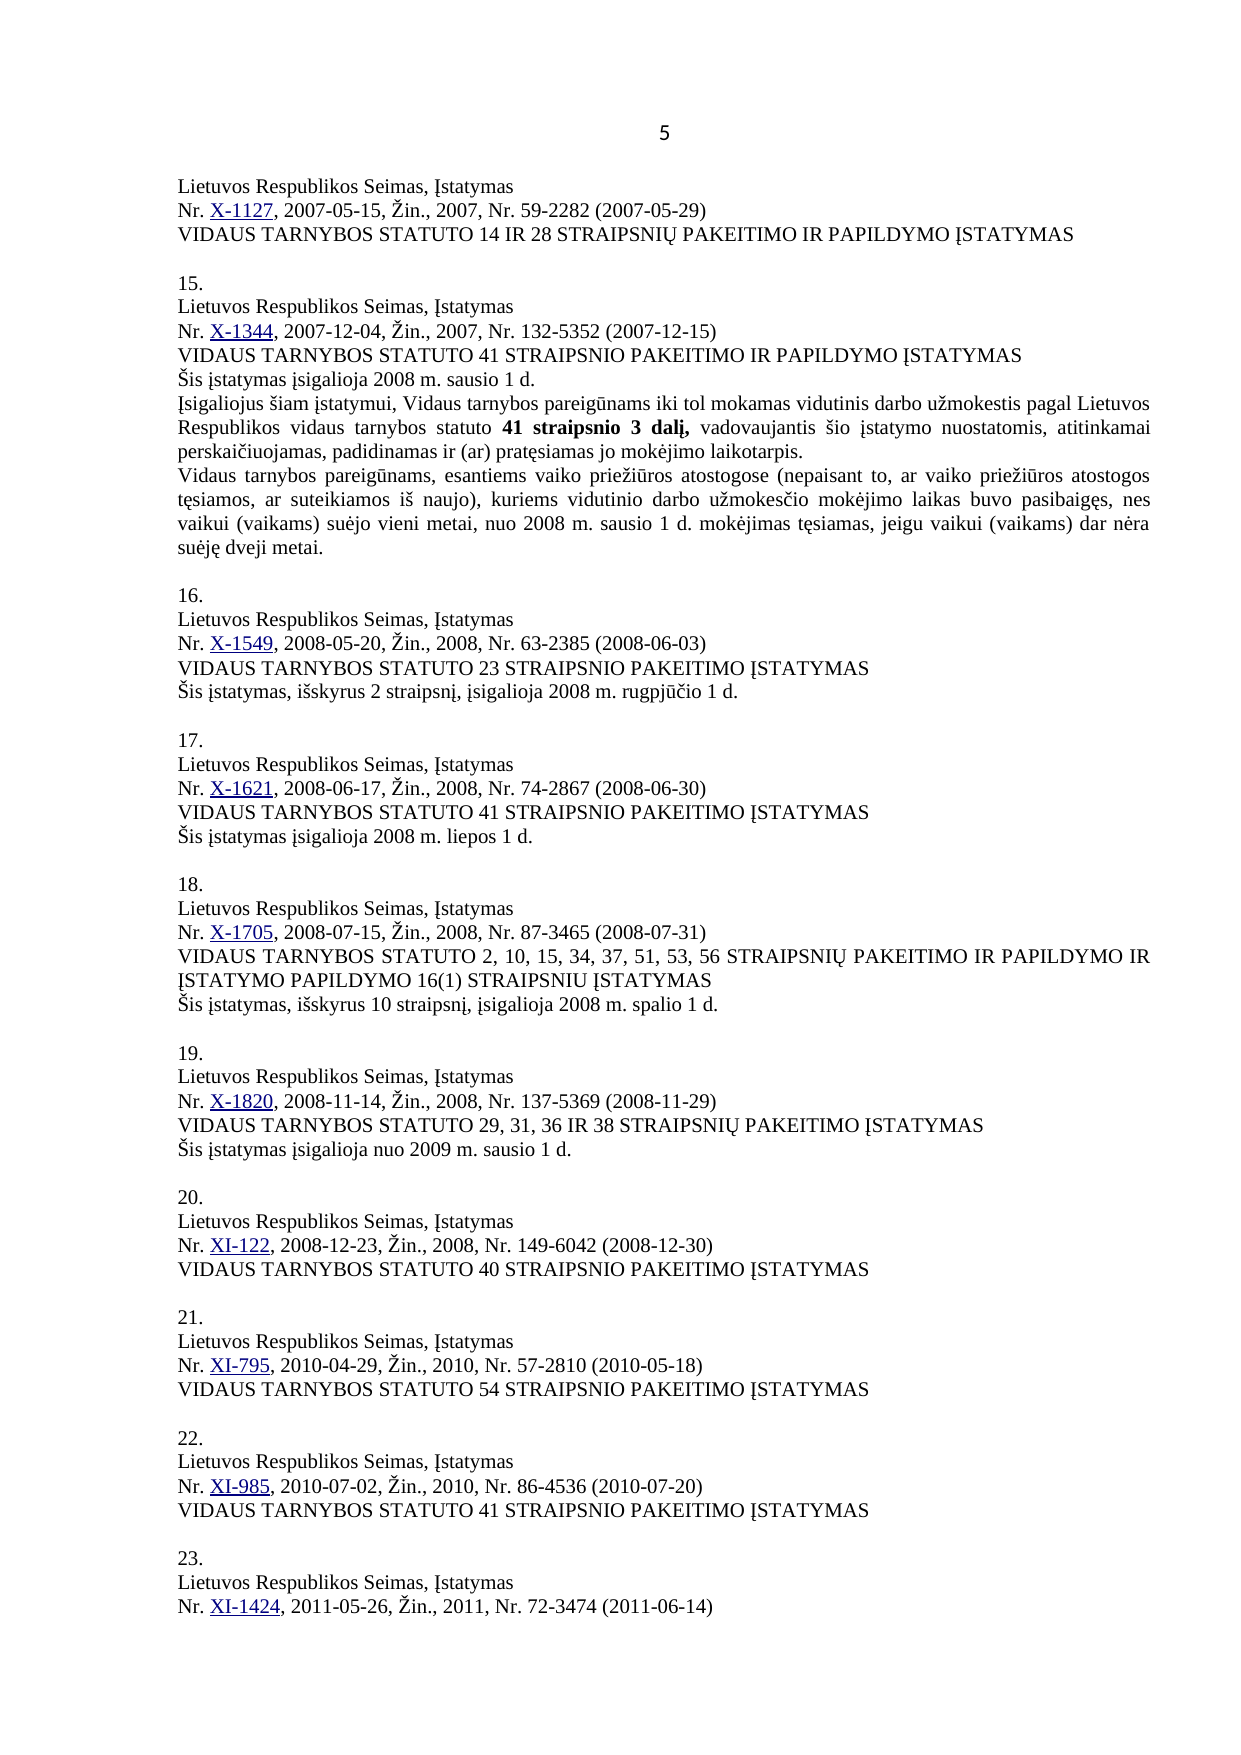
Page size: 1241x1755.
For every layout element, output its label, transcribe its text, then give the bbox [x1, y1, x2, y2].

text Įsigaliojus šiam įstatymui, Vidaus tarnybos pareigūnams iki tol mokamas vidutinis darbo užmokestis pagal Lietuvos Respublikos vidaus tarnybos statuto 41 straipsnio 3 dalį, vadovaujantis šio įstatymo nuostatomis, atitinkamai perskaičiuojamas, padidinamas ir (ar) pratęsiamas jo mokėjimo laikotarpis. [177, 391, 1152, 463]
text VIDAUS TARNYBOS STATUTO 41 STRAIPSNIO PAKEITIMO ĮSTATYMAS [177, 1498, 1152, 1522]
text Šis įstatymas, išskyrus 2 straipsnį, įsigalioja 2008 m. rugpjūčio 1 d. [177, 679, 1152, 703]
text VIDAUS TARNYBOS STATUTO 40 STRAIPSNIO PAKEITIMO ĮSTATYMAS [177, 1257, 1152, 1281]
text Nr. X-1621, 2008-06-17, Žin., 2008, Nr. 74-2867 (2008-06-30) [177, 776, 1152, 800]
text 15. [177, 270, 1152, 294]
text Lietuvos Respublikos Seimas, Įstatymas [177, 1570, 1152, 1594]
text Šis įstatymas, išskyrus 10 straipsnį, įsigalioja 2008 m. spalio 1 d. [177, 992, 1152, 1016]
text Vidaus tarnybos pareigūnams, esantiems vaiko priežiūros atostogose (nepaisant to, ar vaiko priežiūros atostogos tęsiamos, ar suteikiamos iš naujo), kuriems vidutinio darbo užmokesčio mokėjimo laikas buvo pasibaigęs, nes vaikui (vaikams) suėjo vieni metai, nuo 2008 m. sausio 1 d. mokėjimas tęsiamas, jeigu vaikui (vaikams) dar nėra suėję dveji metai. [177, 463, 1152, 559]
text VIDAUS TARNYBOS STATUTO 29, 31, 36 IR 38 STRAIPSNIŲ PAKEITIMO ĮSTATYMAS [177, 1113, 1152, 1137]
text Nr. XI-795, 2010-04-29, Žin., 2010, Nr. 57-2810 (2010-05-18) [177, 1353, 1152, 1377]
text Nr. X-1344, 2007-12-04, Žin., 2007, Nr. 132-5352 (2007-12-15) [177, 318, 1152, 343]
text Lietuvos Respublikos Seimas, Įstatymas [177, 1329, 1152, 1353]
text Nr. X-1549, 2008-05-20, Žin., 2008, Nr. 63-2385 (2008-06-03) [177, 631, 1152, 655]
text VIDAUS TARNYBOS STATUTO 54 STRAIPSNIO PAKEITIMO ĮSTATYMAS [177, 1377, 1152, 1401]
text Lietuvos Respublikos Seimas, Įstatymas [177, 174, 1152, 198]
text 19. [177, 1040, 1152, 1064]
text Lietuvos Respublikos Seimas, Įstatymas [177, 1209, 1152, 1233]
text 20. [177, 1185, 1152, 1209]
text VIDAUS TARNYBOS STATUTO 23 STRAIPSNIO PAKEITIMO ĮSTATYMAS [177, 655, 1152, 679]
text VIDAUS TARNYBOS STATUTO 14 IR 28 STRAIPSNIŲ PAKEITIMO IR PAPILDYMO ĮSTATYMAS [177, 222, 1152, 246]
text Lietuvos Respublikos Seimas, Įstatymas [177, 607, 1152, 631]
text Šis įstatymas įsigalioja 2008 m. liepos 1 d. [177, 824, 1152, 848]
text Nr. X-1127, 2007-05-15, Žin., 2007, Nr. 59-2282 (2007-05-29) [177, 198, 1152, 222]
text Nr. XI-1424, 2011-05-26, Žin., 2011, Nr. 72-3474 (2011-06-14) [177, 1594, 1152, 1618]
text Nr. X-1820, 2008-11-14, Žin., 2008, Nr. 137-5369 (2008-11-29) [177, 1088, 1152, 1113]
text 21. [177, 1305, 1152, 1329]
text 18. [177, 872, 1152, 896]
text Lietuvos Respublikos Seimas, Įstatymas [177, 896, 1152, 920]
text Lietuvos Respublikos Seimas, Įstatymas [177, 752, 1152, 776]
text 16. [177, 583, 1152, 607]
text Šis įstatymas įsigalioja nuo 2009 m. sausio 1 d. [177, 1137, 1152, 1161]
text VIDAUS TARNYBOS STATUTO 41 STRAIPSNIO PAKEITIMO IR PAPILDYMO ĮSTATYMAS [177, 343, 1152, 367]
text Lietuvos Respublikos Seimas, Įstatymas [177, 294, 1152, 318]
text 23. [177, 1546, 1152, 1570]
text 17. [177, 728, 1152, 752]
text Nr. XI-985, 2010-07-02, Žin., 2010, Nr. 86-4536 (2010-07-20) [177, 1473, 1152, 1498]
text Nr. X-1705, 2008-07-15, Žin., 2008, Nr. 87-3465 (2008-07-31) [177, 920, 1152, 944]
text VIDAUS TARNYBOS STATUTO 41 STRAIPSNIO PAKEITIMO ĮSTATYMAS [177, 800, 1152, 824]
text Lietuvos Respublikos Seimas, Įstatymas [177, 1064, 1152, 1088]
text Šis įstatymas įsigalioja 2008 m. sausio 1 d. [177, 367, 1152, 391]
text Nr. XI-122, 2008-12-23, Žin., 2008, Nr. 149-6042 (2008-12-30) [177, 1233, 1152, 1257]
text Lietuvos Respublikos Seimas, Įstatymas [177, 1449, 1152, 1473]
text 22. [177, 1425, 1152, 1449]
text VIDAUS TARNYBOS STATUTO 2, 10, 15, 34, 37, 51, 53, 56 STRAIPSNIŲ PAKEITIMO IR PAPILDYMO IR ĮSTATYMO PAPILDYMO 16(1) STRAIPSNIU ĮSTATYMAS [177, 944, 1152, 992]
